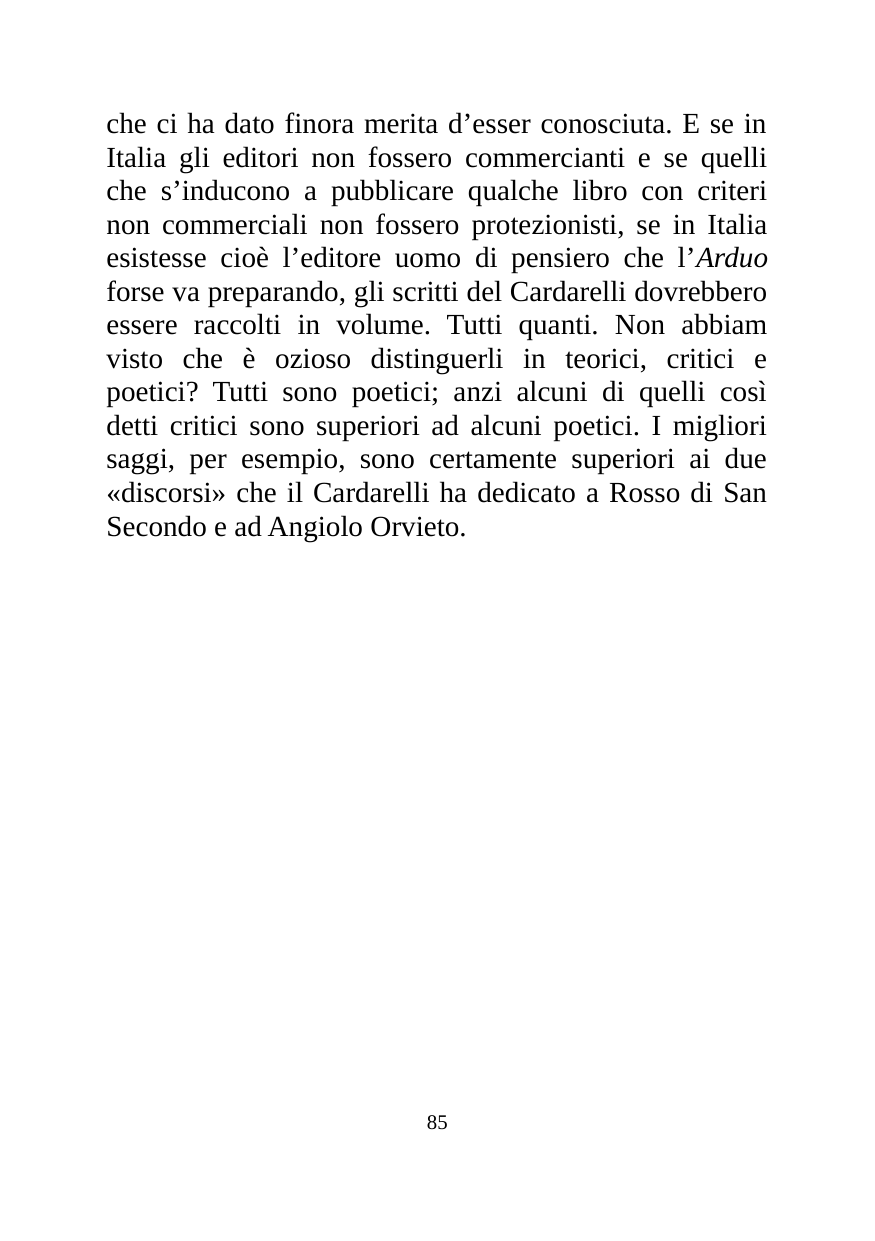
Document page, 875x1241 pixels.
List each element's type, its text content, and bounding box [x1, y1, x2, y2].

text che ci ha dato finora merita d’esser conosciuta. E se in Italia gli editori non fossero commercianti e se quelli che s’inducono a pubblicare qualche libro con criteri non commerciali non fossero protezionisti, se in Italia esistesse cioè l’editore uomo di pensiero che l’Arduo forse va preparando, gli scritti del Cardarelli dovrebbero essere raccolti in volume. Tutti quanti. Non abbiam visto che è ozioso distinguerli in teorici, critici e poetici? Tutti sono poetici; anzi alcuni di quelli così detti critici sono superiori ad alcuni poetici. I migliori saggi, per esempio, sono certamente superiori ai due «discorsi» che il Cardarelli ha dedicato a Rosso di San Secondo e ad Angiolo Orvieto. [106, 106, 768, 542]
